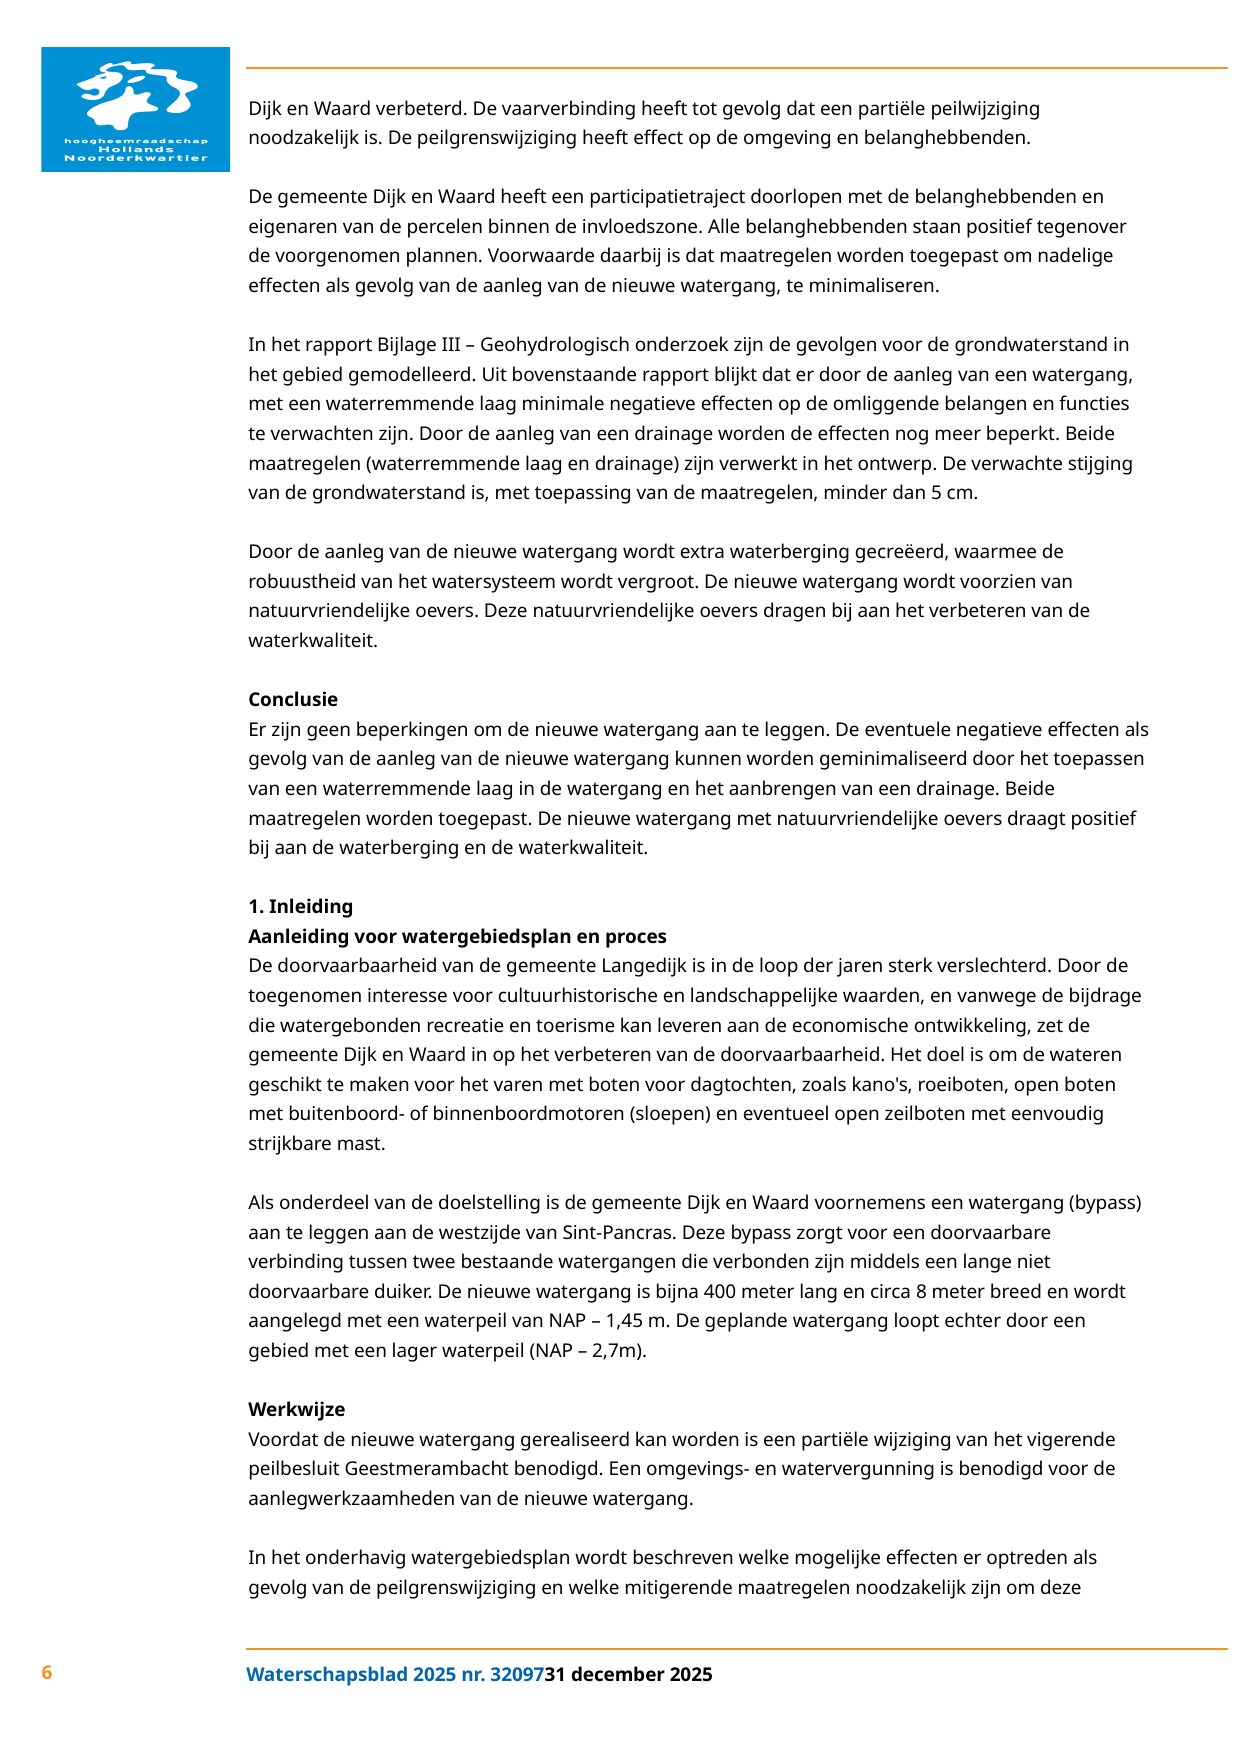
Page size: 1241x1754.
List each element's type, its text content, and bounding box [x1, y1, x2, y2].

text De gemeente Dijk en Waard heeft een participatietraject doorlopen met de belanghebbenden en eigenaren van de percelen binnen de invloedszone. Alle belanghebbenden staan positief tegenover de voorgenomen plannen. Voorwaarde daarbij is dat maatregelen worden toegepast om nadelige effecten als gevolg van de aanleg van de nieuwe watergang, te minimaliseren. [248, 183, 1152, 298]
text Conclusie [248, 686, 1152, 712]
text Werkwijze [248, 1396, 1152, 1422]
picture [129, 76, 144, 82]
picture [78, 64, 122, 99]
text Er zijn geen beperkingen om de nieuwe watergang aan te leggen. De eventuele negatieve effecten als gevolg van de aanleg van de nieuwe watergang kunnen worden geminimaliseerd door het toepassen van een waterremmende laag in de watergang en het aanbrengen van een drainage. Beide maatregelen worden toegepast. De nieuwe watergang met natuurvriendelijke oevers draagt positief bij aan de waterberging en de waterkwaliteit. [248, 716, 1152, 860]
text 1. Inleiding [248, 893, 1152, 919]
text Aanleiding voor watergebiedsplan en proces [248, 923, 1152, 949]
text Dijk en Waard verbeterd. De vaarverbinding heeft tot gevolg dat een partiële peilwijziging noodzakelijk is. De peilgrenswijziging heeft effect op de omgeving en belanghebbenden. [248, 95, 1152, 150]
text In het onderhavig watergebiedsplan wordt beschreven welke mogelijke effecten er optreden als gevolg van de peilgrenswijziging en welke mitigerende maatregelen noodzakelijk zijn om deze [248, 1544, 1152, 1600]
picture [118, 62, 197, 112]
picture [88, 87, 157, 130]
text De doorvaarbaarheid van de gemeente Langedijk is in de loop der jaren sterk verslechterd. Door de toegenomen interesse voor cultuurhistorische en landschappelijke waarden, en vanwege de bijdrage die watergebonden recreatie en toerisme kan leveren aan de economische ontwikkeling, zet de gemeente Dijk en Waard in op het verbeteren van de doorvaarbaarheid. Het doel is om de wateren geschikt te maken voor het varen met boten voor dagtochten, zoals kano's, roeiboten, open boten met buitenboord- of binnenboordmotoren (sloepen) en eventueel open zeilboten met eenvoudig strijkbare mast. [248, 953, 1152, 1156]
text In het rapport Bijlage III – Geohydrologisch onderzoek zijn de gevolgen voor de grondwaterstand in het gebied gemodelleerd. Uit bovenstaande rapport blijkt dat er door de aanleg van een watergang, met een waterremmende laag minimale negatieve effecten op de omliggende belangen en functies te verwachten zijn. Door de aanleg van een drainage worden de effecten nog meer beperkt. Beide maatregelen (waterremmende laag en drainage) zijn verwerkt in het ontwerp. De verwachte stijging van de grondwaterstand is, met toepassing van de maatregelen, minder dan 5 cm. [248, 331, 1152, 505]
text Als onderdeel van de doelstelling is de gemeente Dijk en Waard voornemens een watergang (bypass) aan te leggen aan de westzijde van Sint-Pancras. Deze bypass zorgt voor een doorvaarbare verbinding tussen twee bestaande watergangen die verbonden zijn middels een lange niet doorvaarbare duiker. De nieuwe watergang is bijna 400 meter lang en circa 8 meter breed en wordt aangelegd met een waterpeil van NAP – 1,45 m. De geplande watergang loopt echter door een gebied met een lager waterpeil (NAP – 2,7m). [248, 1189, 1152, 1363]
text Door de aanleg van de nieuwe watergang wordt extra waterberging gecreëerd, waarmee de robuustheid van het watersysteem wordt vergroot. De nieuwe watergang wordt voorzien van natuurvriendelijke oevers. Deze natuurvriendelijke oevers dragen bij aan het verbeteren van de waterkwaliteit. [248, 538, 1152, 653]
text Voordat de nieuwe watergang gerealiseerd kan worden is een partiële wijziging van het vigerende peilbesluit Geestmerambacht benodigd. Een omgevings- en watervergunning is benodigd voor de aanlegwerkzaamheden van de nieuwe watergang. [248, 1426, 1152, 1511]
